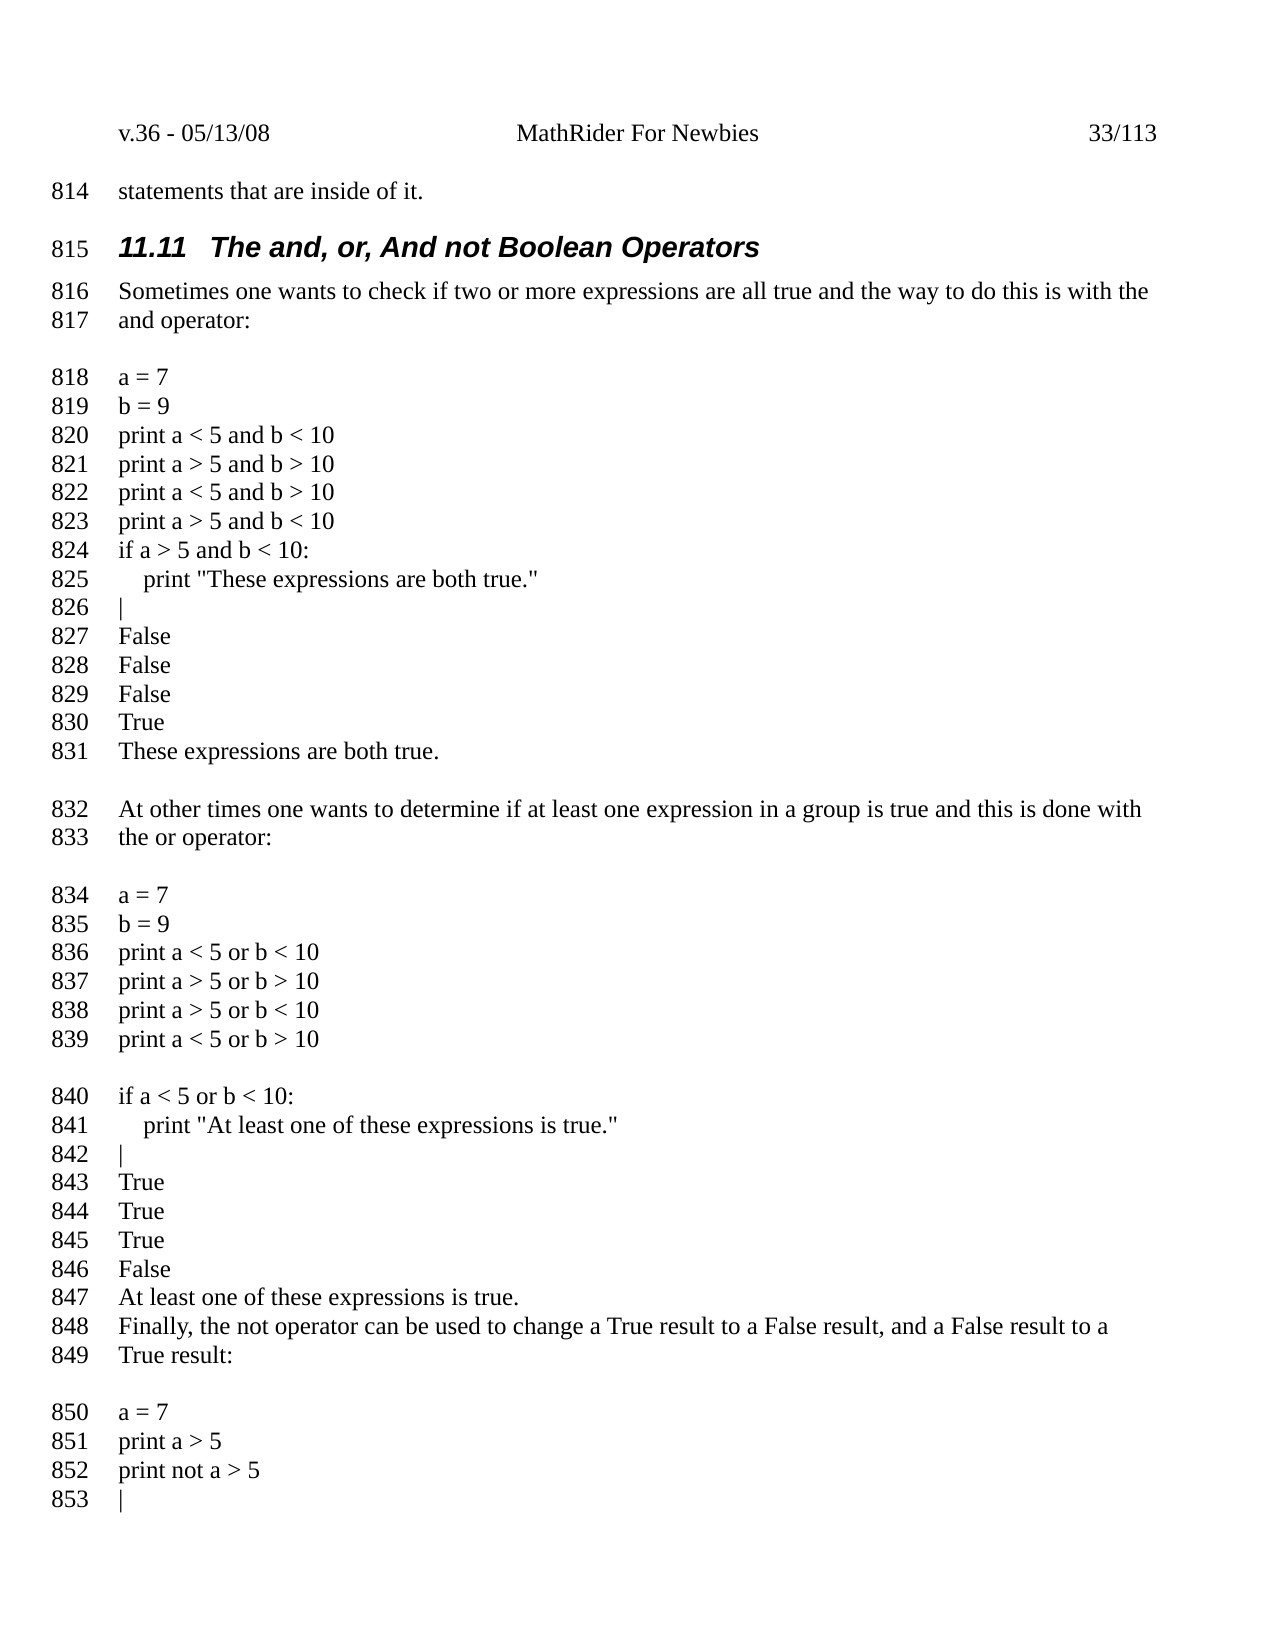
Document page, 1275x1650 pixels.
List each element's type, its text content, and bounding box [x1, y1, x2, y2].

text print a > 5 and b < 10 [118, 506, 1157, 535]
subtitle The and, or, And not Boolean Operators [118, 230, 1157, 264]
text b = 9 [118, 391, 1157, 420]
text False [118, 679, 1157, 707]
text True [118, 1167, 1157, 1196]
text False [118, 650, 1157, 679]
text print a > 5 or b < 10 [118, 995, 1157, 1024]
text a = 7 [118, 880, 1157, 909]
text print a > 5 or b > 10 [118, 966, 1157, 995]
text These expressions are both true. [118, 736, 1157, 765]
text a = 7 [118, 362, 1157, 391]
text print a < 5 and b > 10 [118, 477, 1157, 506]
text print a < 5 or b < 10 [118, 937, 1157, 966]
text b = 9 [118, 909, 1157, 937]
text True [118, 1225, 1157, 1254]
text True [118, 1196, 1157, 1225]
text statements that are inside of it. [118, 176, 1157, 205]
text if a > 5 and b < 10: [118, 535, 1157, 564]
text Sometimes one wants to check if two or more expressions are all true and the way to do this is with the and operator: [118, 276, 1157, 334]
text At other times one wants to determine if at least one expression in a group is true and this is done with the or operator: [118, 794, 1157, 851]
text print not a > 5 [118, 1455, 1157, 1484]
text | [118, 592, 1157, 621]
text print a > 5 [118, 1426, 1157, 1455]
text True [118, 707, 1157, 736]
text | [118, 1484, 1157, 1512]
text print "At least one of these expressions is true." [118, 1110, 1157, 1139]
text print a > 5 and b > 10 [118, 449, 1157, 477]
text print "These expressions are both true." [118, 564, 1157, 592]
text At least one of these expressions is true. [118, 1282, 1157, 1311]
text if a < 5 or b < 10: [118, 1081, 1157, 1110]
text print a < 5 or b > 10 [118, 1024, 1157, 1052]
text False [118, 1254, 1157, 1282]
text a = 7 [118, 1397, 1157, 1426]
text | [118, 1139, 1157, 1167]
text Finally, the not operator can be used to change a True result to a False result, and a False result to a True result: [118, 1311, 1157, 1369]
text False [118, 621, 1157, 650]
text print a < 5 and b < 10 [118, 420, 1157, 449]
